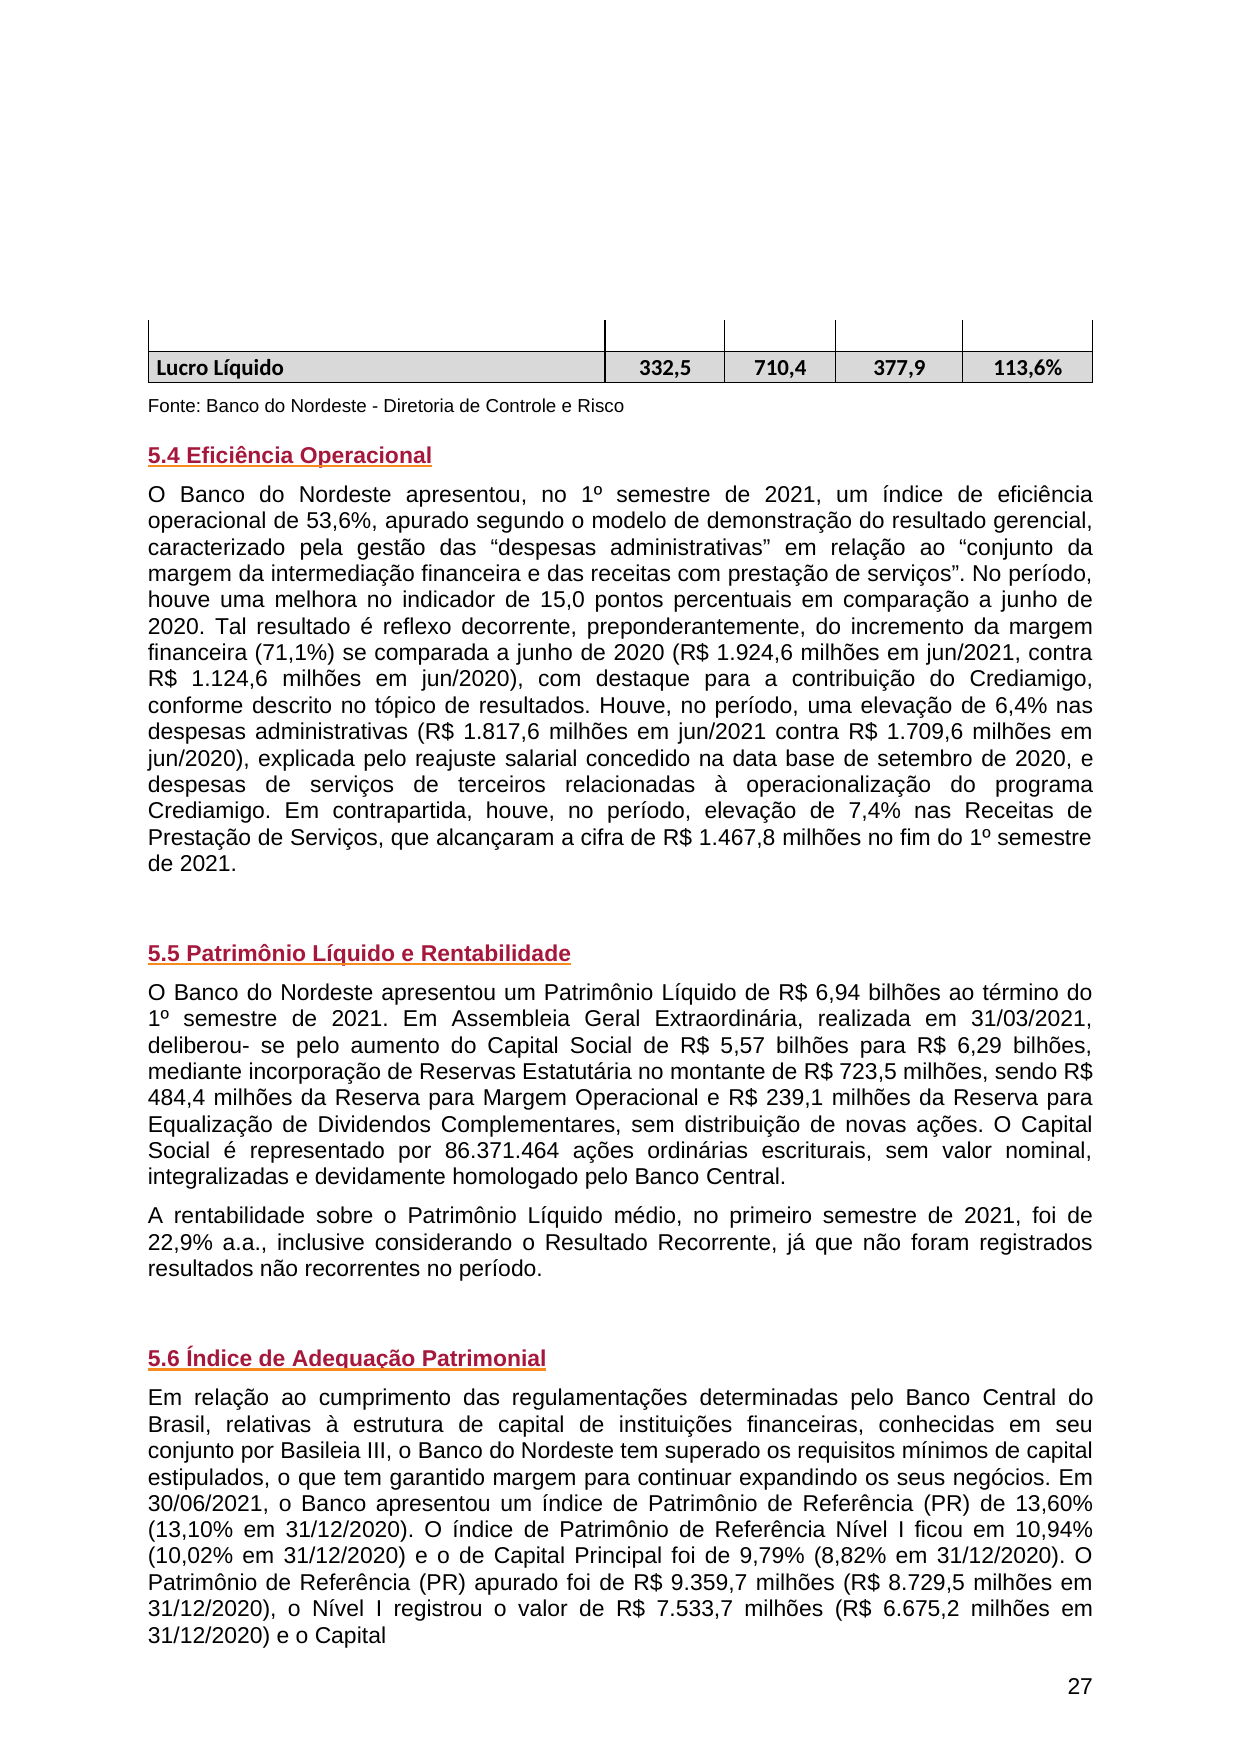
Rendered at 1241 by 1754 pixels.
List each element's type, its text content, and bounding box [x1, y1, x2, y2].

table_header [963, 320, 1092, 351]
text 27 [39, 1673, 1093, 1699]
table_cell 710,4 [725, 352, 835, 382]
text A rentabilidade sobre o Patrimônio Líquido médio, no primeiro semestre de 2021, foi de 22,9% a.a., inclusive considerando o Resultado Recorrente, já que não foram registrados resultados não recorrentes no período. [148, 1202, 1093, 1282]
table_cell 377,9 [836, 352, 962, 382]
table_header [836, 320, 962, 351]
table_header [725, 320, 835, 351]
table_cell 113,6% [963, 352, 1092, 382]
text Fonte: Banco do Nordeste - Diretoria de Controle e Risco [148, 395, 1221, 417]
subtitle Índice de Adequação Patrimonial [148, 1345, 1221, 1372]
text O Banco do Nordeste apresentou um Patrimônio Líquido de R$ 6,94 bilhões ao término do 1º semestre de 2021. Em Assembleia Geral Extraordinária, realizada em 31/03/2021, deliberou- se pelo aumento do Capital Social de R$ 5,57 bilhões para R$ 6,29 bilhões, mediante incorporação de Reservas Estatutária no montante de R$ 723,5 milhões, sendo R$ 484,4 milhões da Reserva para Margem Operacional e R$ 239,1 milhões da Reserva para Equalização de Dividendos Complementares, sem distribuição de novas ações. O Capital Social é representado por 86.371.464 ações ordinárias escriturais, sem valor nominal, integralizadas e devidamente homologado pelo Banco Central. [148, 979, 1093, 1190]
table_header [606, 320, 724, 351]
text Em relação ao cumprimento das regulamentações determinadas pelo Banco Central do Brasil, relativas à estrutura de capital de instituições financeiras, conhecidas em seu conjunto por Basileia III, o Banco do Nordeste tem superado os requisitos mínimos de capital estipulados, o que tem garantido margem para continuar expandindo os seus negócios. Em 30/06/2021, o Banco apresentou um índice de Patrimônio de Referência (PR) de 13,60% (13,10% em 31/12/2020). O índice de Patrimônio de Referência Nível I ficou em 10,94% (10,02% em 31/12/2020) e o de Capital Principal foi de 9,79% (8,82% em 31/12/2020). O Patrimônio de Referência (PR) apurado foi de R$ 9.359,7 milhões (R$ 8.729,5 milhões em 31/12/2020), o Nível I registrou o valor de R$ 7.533,7 milhões (R$ 6.675,2 milhões em 31/12/2020) e o Capital [148, 1384, 1093, 1648]
text O Banco do Nordeste apresentou, no 1º semestre de 2021, um índice de eficiência operacional de 53,6%, apurado segundo o modelo de demonstração do resultado gerencial, caracterizado pela gestão das “despesas administrativas” em relação ao “conjunto da margem da intermediação financeira e das receitas com prestação de serviços”. No período, houve uma melhora no indicador de 15,0 pontos percentuais em comparação a junho de 2020. Tal resultado é reflexo decorrente, preponderantemente, do incremento da margem financeira (71,1%) se comparada a junho de 2020 (R$ 1.924,6 milhões em jun/2021, contra R$ 1.124,6 milhões em jun/2020), com destaque para a contribuição do Crediamigo, conforme descrito no tópico de resultados. Houve, no período, uma elevação de 6,4% nas despesas administrativas (R$ 1.817,6 milhões em jun/2021 contra R$ 1.709,6 milhões em jun/2020), explicada pelo reajuste salarial concedido na data base de setembro de 2020, e despesas de serviços de terceiros relacionadas à operacionalização do programa Crediamigo. Em contrapartida, houve, no período, elevação de 7,4% nas Receitas de Prestação de Serviços, que alcançaram a cifra de R$ 1.467,8 milhões no fim do 1º semestre de 2021. [148, 481, 1093, 876]
table_cell 332,5 [606, 352, 724, 382]
table_cell Lucro Líquido [149, 352, 604, 382]
subtitle Eficiência Operacional [148, 442, 1221, 468]
subtitle Patrimônio Líquido e Rentabilidade [148, 940, 1221, 966]
table_header [149, 320, 604, 351]
